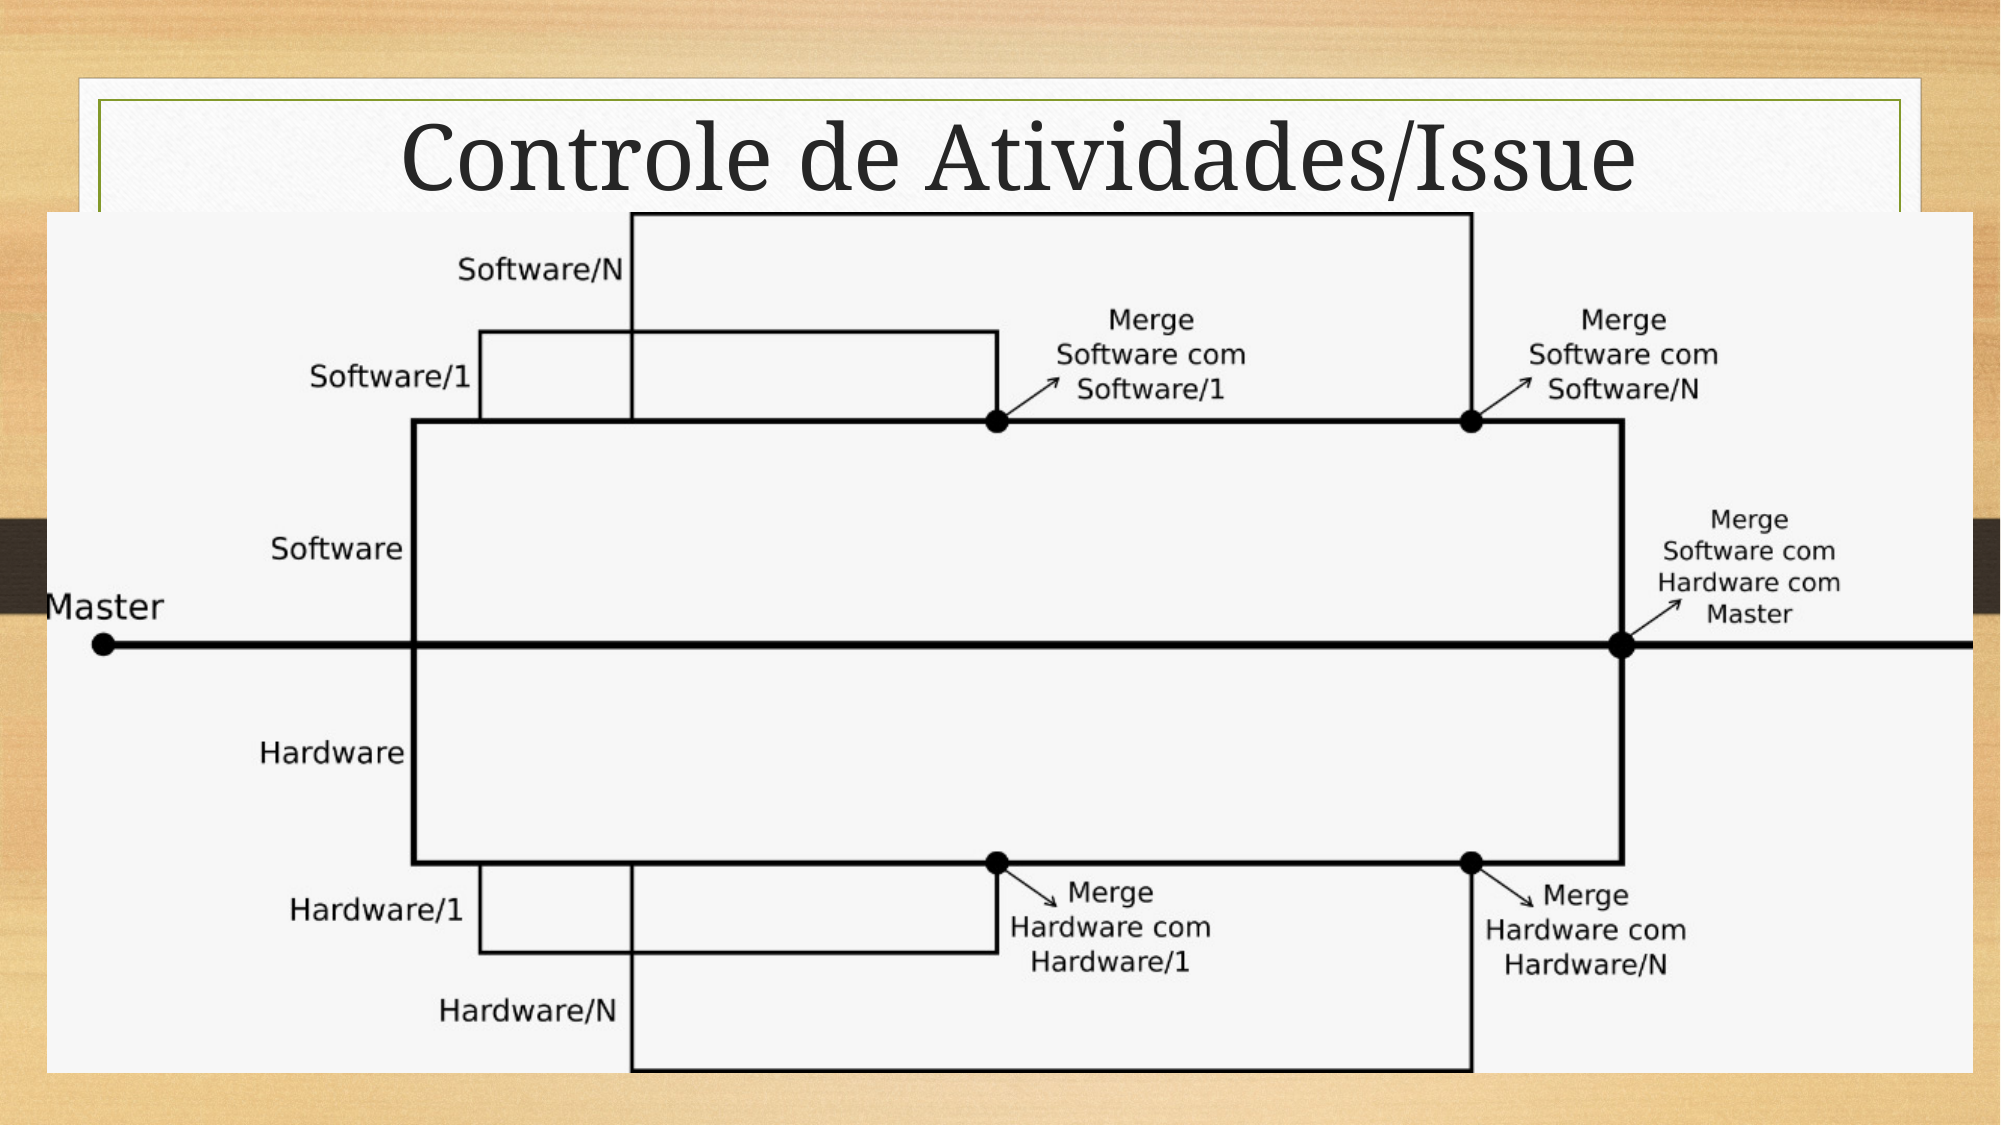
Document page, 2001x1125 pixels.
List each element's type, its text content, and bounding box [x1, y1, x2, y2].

title Controle de Atividades/Issue [232, 47, 1808, 212]
picture [0, 0, 2001, 1125]
